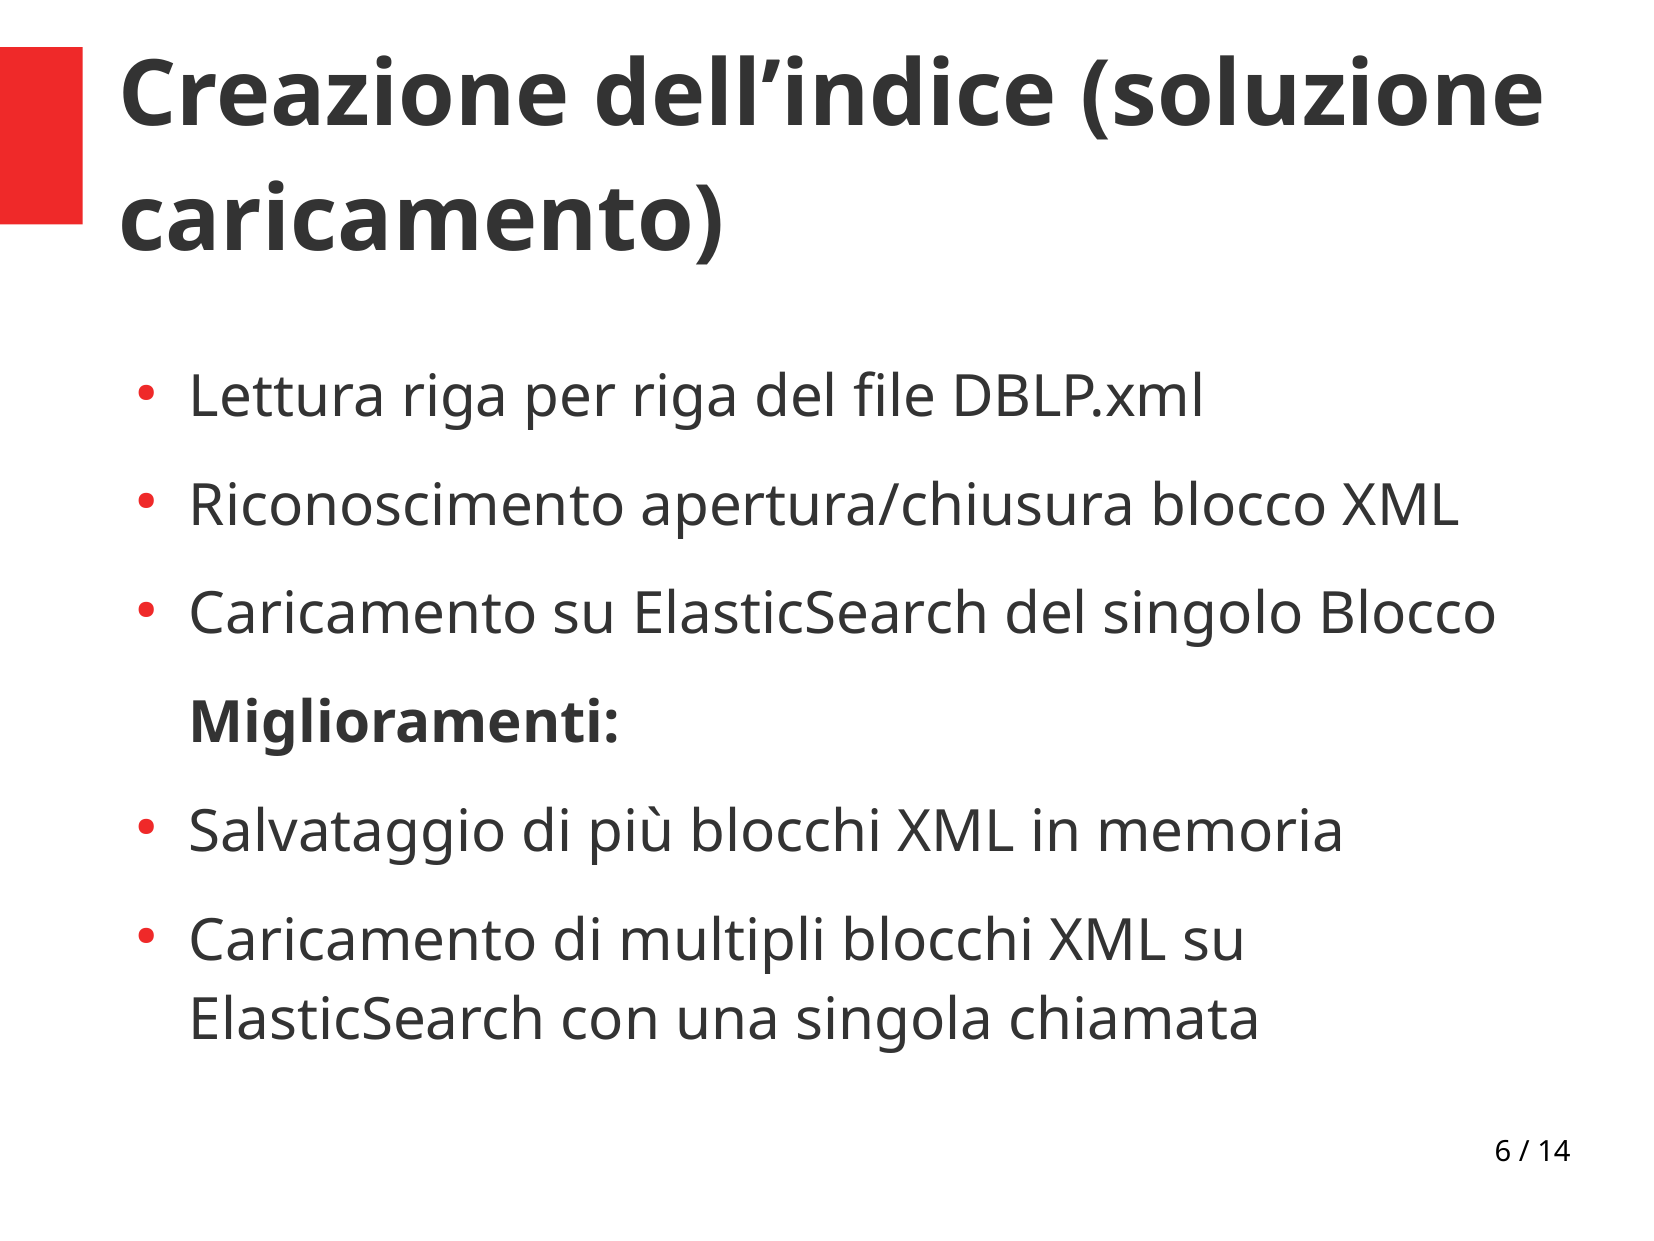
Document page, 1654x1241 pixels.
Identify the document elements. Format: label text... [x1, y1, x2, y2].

title Creazione dell’indice (soluzione caricamento) [118, 45, 1571, 260]
list Lettura riga per riga del file DBLP.xml Riconoscimento apertura/chiusura blocco XML Caricamento su ElasticSearch del singolo Blocco Miglioramenti: Salvataggio di più blocchi XML in memoria Caricamento di multipli blocchi XML su ElasticSearch con una singola chiamata [118, 354, 1536, 1074]
